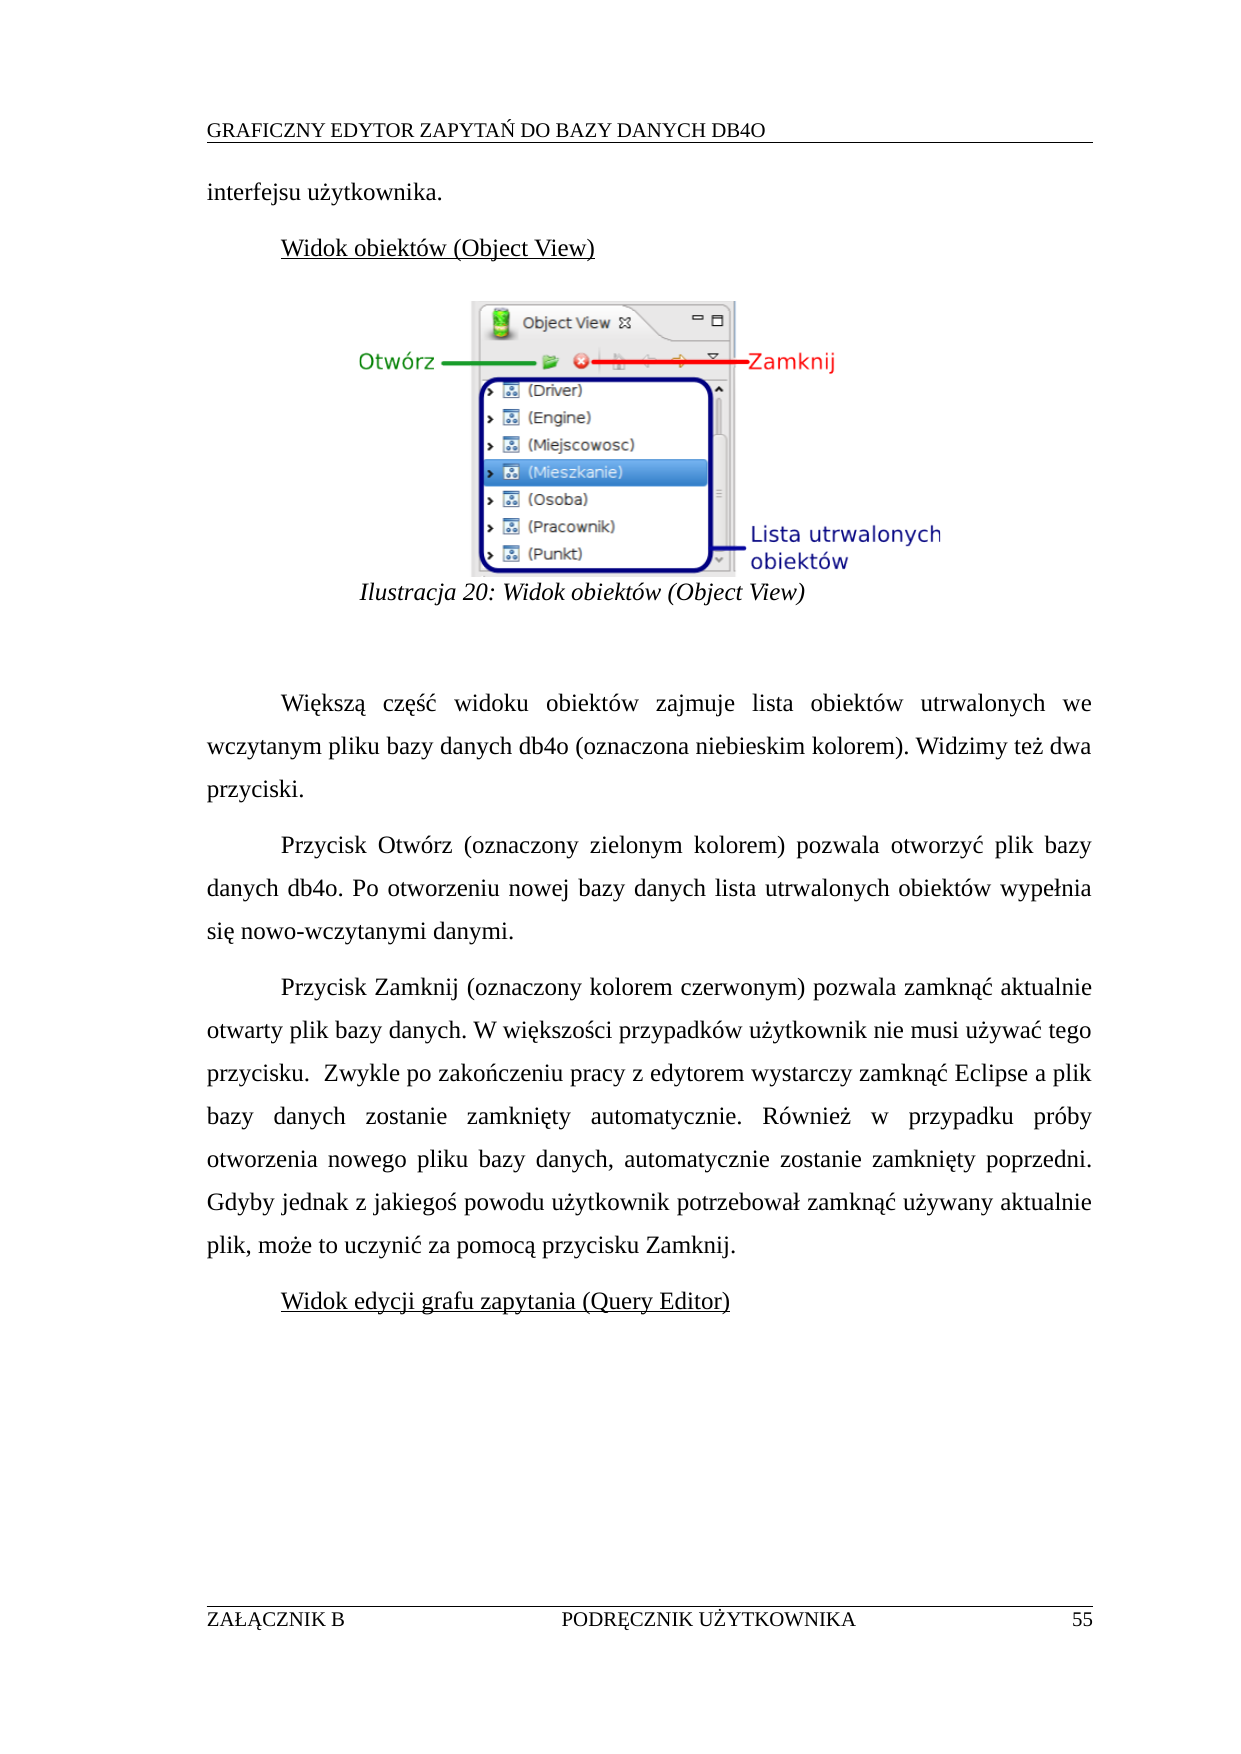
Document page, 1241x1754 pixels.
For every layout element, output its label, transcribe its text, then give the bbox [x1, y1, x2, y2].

text Przycisk Zamknij (oznaczony kolorem czerwonym) pozwala zamknąć aktualnie otwarty plik bazy danych. W większości przypadków użytkownik nie musi używać tego przycisku. Zwykle po zakończeniu pracy z edytorem wystarczy zamknąć Eclipse a plik bazy danych zostanie zamknięty automatycznie. Również w przypadku próby otworzenia nowego pliku bazy danych, automatycznie zostanie zamknięty poprzedni. Gdyby jednak z jakiegoś powodu użytkownik potrzebował zamknąć używany aktualnie plik, może to uczynić za pomocą przycisku Zamknij. [207, 972, 1093, 1259]
text Większą część widoku obiektów zajmuje lista obiektów utrwalonych we wczytanym pliku bazy danych db4o (oznaczona niebieskim kolorem). Widzimy też dwa przyciski. [207, 688, 1093, 803]
text Ilustracja 20: Widok obiektów (Object View) [359, 577, 940, 605]
text Przycisk Otwórz (oznaczony zielonym kolorem) pozwala otworzyć plik bazy danych db4o. Po otworzeniu nowej bazy danych lista utrwalonych obiektów wypełnia się nowo-wczytanymi danymi. [207, 830, 1093, 945]
text Widok edycji grafu zapytania (Query Editor) [207, 1286, 1093, 1315]
text interfejsu użytkownika. [207, 177, 1093, 206]
text Widok obiektów (Object View) [207, 233, 1093, 261]
picture [359, 301, 941, 577]
